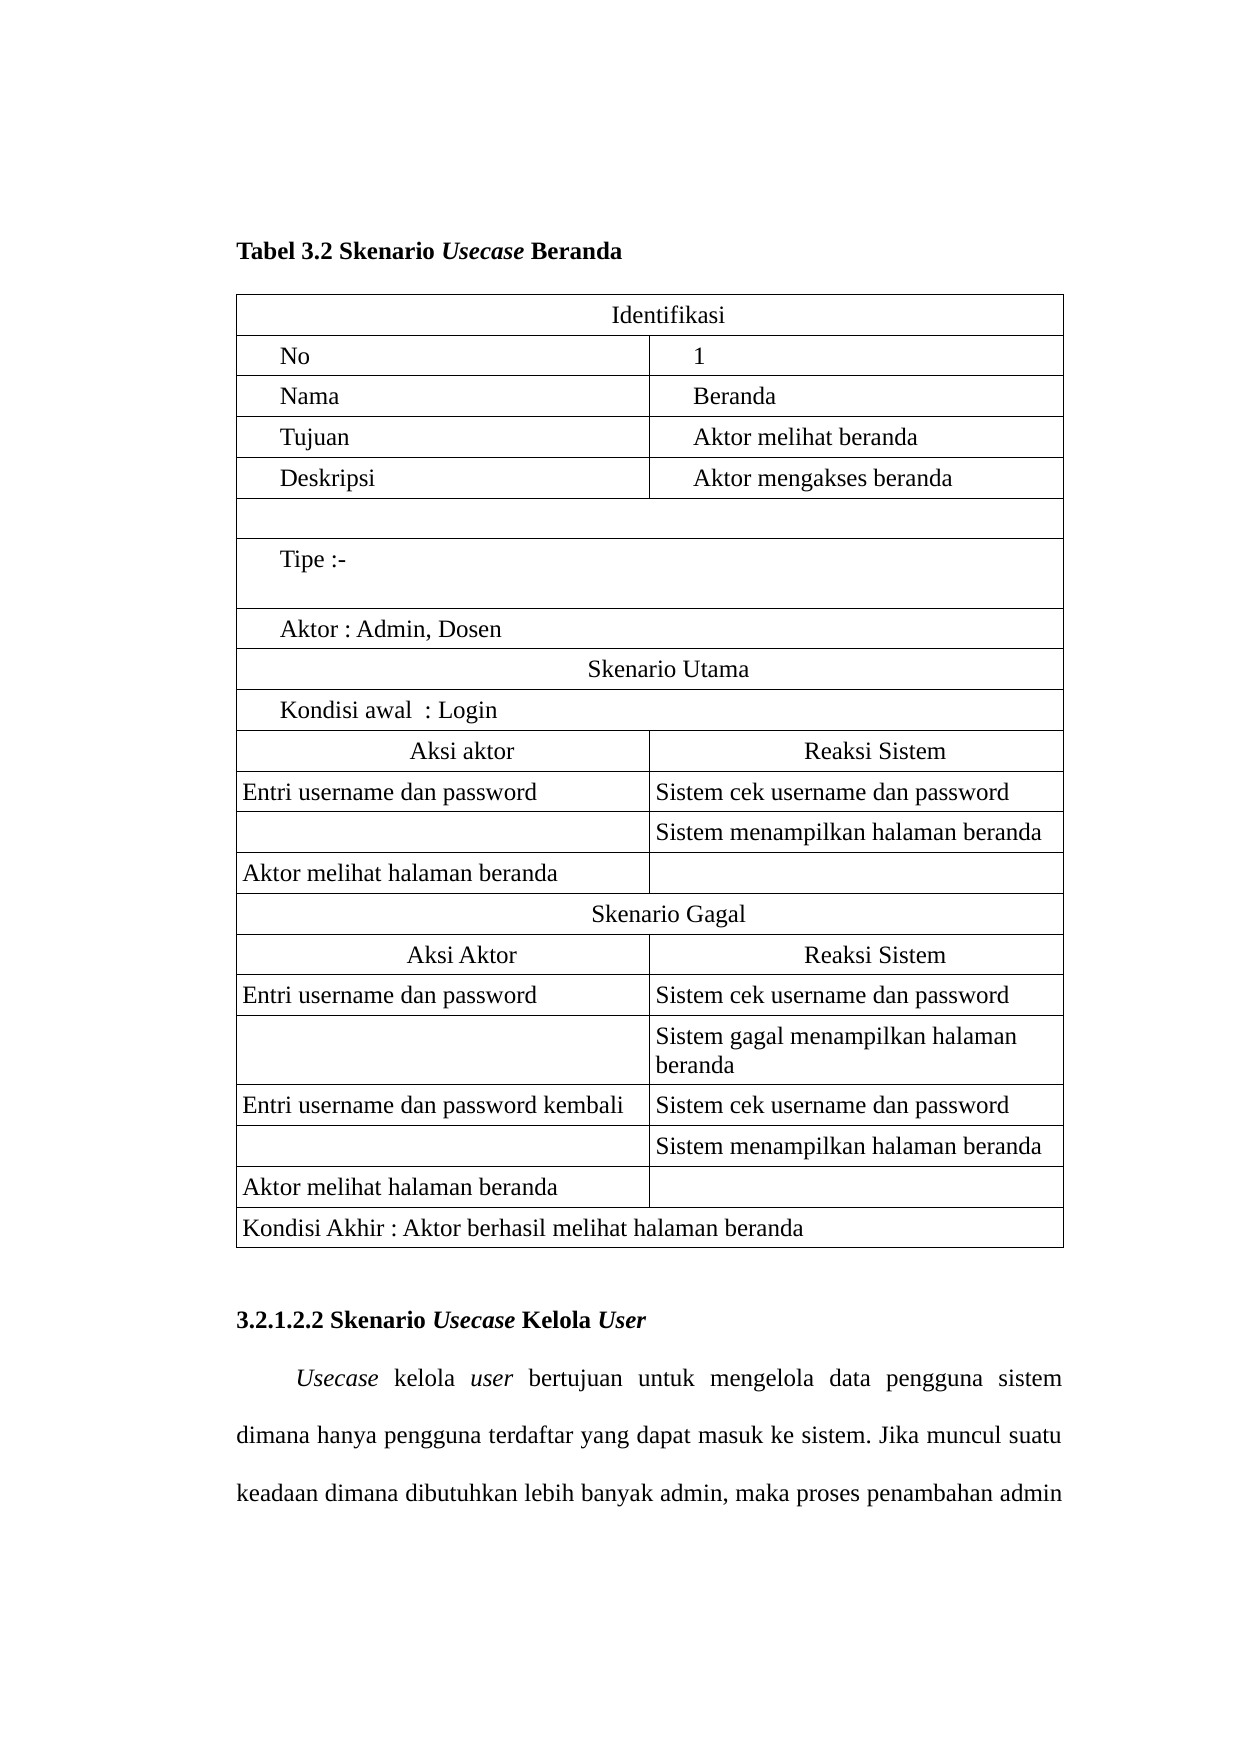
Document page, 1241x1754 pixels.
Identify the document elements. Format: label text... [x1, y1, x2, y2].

table_cell Beranda [650, 376, 1063, 416]
text Tabel 3.2 Skenario Usecase Beranda [236, 236, 1063, 265]
table_cell Tipe :- [237, 539, 1063, 608]
table_cell [650, 1167, 1063, 1207]
table_cell Aktor melihat halaman beranda [237, 1167, 649, 1207]
table_cell Aksi aktor [237, 731, 649, 771]
table_cell Entri username dan password [237, 975, 649, 1015]
table_cell Entri username dan password [237, 772, 649, 811]
subtitle 3.2.1.2.2 Skenario Usecase Kelola User [236, 1305, 1063, 1334]
table_cell Aktor melihat beranda [650, 417, 1063, 457]
table_cell [650, 853, 1063, 893]
table_cell Sistem cek username dan password [650, 975, 1063, 1015]
table_cell 1 [650, 336, 1063, 375]
table_cell Sistem menampilkan halaman beranda [650, 1126, 1063, 1166]
table_cell Deskripsi [237, 458, 649, 497]
text Usecase kelola user bertujuan untuk mengelola data pengguna sistem dimana hanya pengguna terdaftar yang dapat masuk ke sistem. Jika muncul suatu keadaan dimana dibutuhkan lebih banyak admin, maka proses penambahan admin [236, 1363, 1063, 1507]
table_cell [237, 1016, 649, 1084]
table_cell Kondisi Akhir : Aktor berhasil melihat halaman beranda [237, 1208, 1063, 1247]
table_cell No [237, 336, 649, 375]
table_cell Sistem cek username dan password [650, 772, 1063, 811]
table_cell Sistem gagal menampilkan halaman beranda [650, 1016, 1063, 1084]
table_cell Skenario Gagal [237, 894, 1063, 933]
table_cell Aktor mengakses beranda [650, 458, 1063, 497]
table_cell Reaksi Sistem [650, 731, 1063, 771]
table_cell Skenario Utama [237, 649, 1063, 689]
table_cell [237, 812, 649, 852]
table_cell [237, 1126, 649, 1166]
table_cell [237, 499, 1063, 538]
table_cell Aktor : Admin, Dosen [237, 609, 1063, 648]
table_cell Sistem menampilkan halaman beranda [650, 812, 1063, 852]
table_cell Aksi Aktor [237, 935, 649, 974]
table_header Identifikasi [237, 295, 1063, 334]
table_cell Tujuan [237, 417, 649, 457]
table_cell Reaksi Sistem [650, 935, 1063, 974]
table_cell Kondisi awal : Login [237, 690, 1063, 730]
table_cell Sistem cek username dan password [650, 1085, 1063, 1125]
table_cell Aktor melihat halaman beranda [237, 853, 649, 893]
table_cell Nama [237, 376, 649, 416]
table_cell Entri username dan password kembali [237, 1085, 649, 1125]
